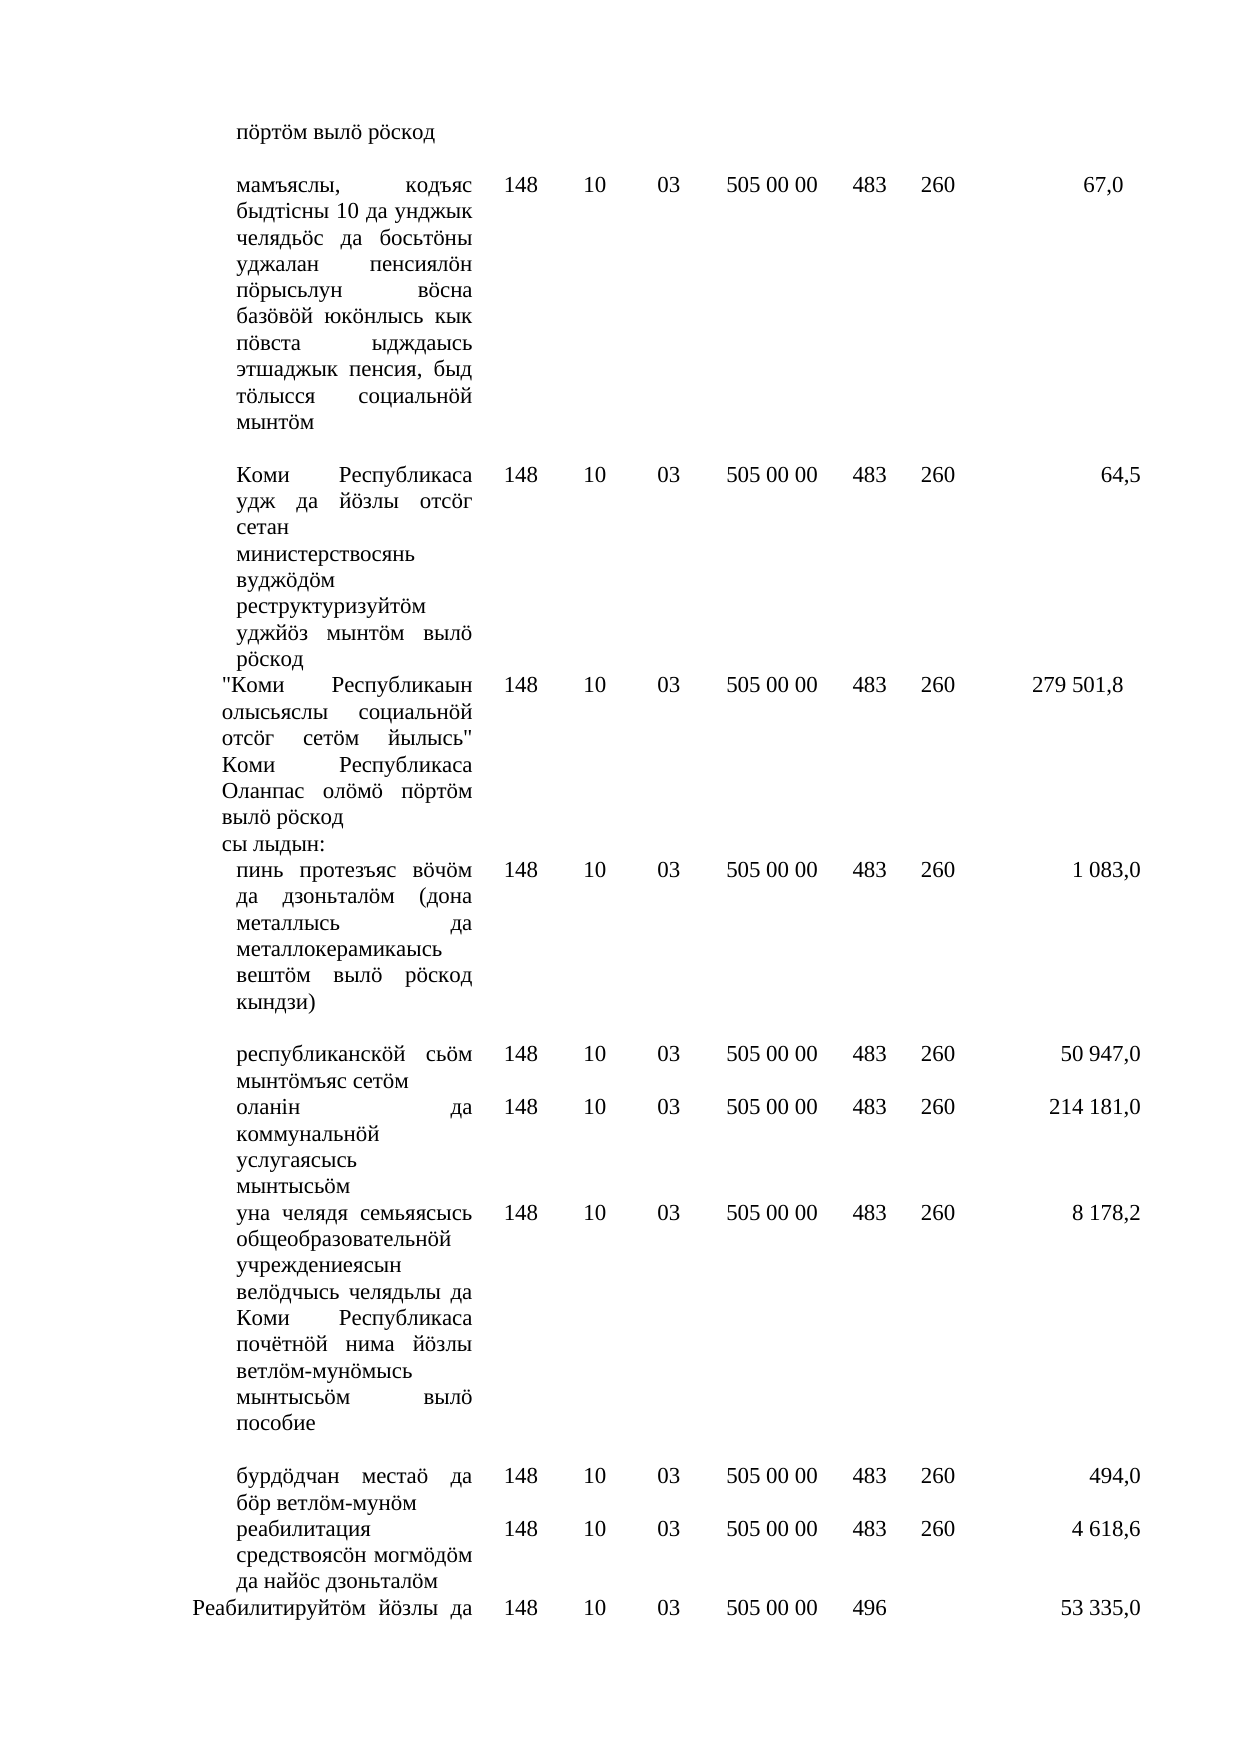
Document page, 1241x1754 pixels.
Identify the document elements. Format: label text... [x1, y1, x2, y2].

table_cell пöртöм вылö рöскод [177, 118, 484, 171]
table_cell 03 [631, 1594, 705, 1620]
table_cell [975, 118, 1152, 171]
table_cell [705, 830, 838, 856]
table_cell 10 [558, 856, 631, 1041]
table_cell 10 [558, 1041, 631, 1093]
table_cell 483 [838, 672, 901, 830]
table_cell 03 [631, 171, 705, 461]
table_cell республиканскöй сьöм мынтöмъяс сетöм [177, 1041, 484, 1093]
table_cell 148 [484, 1515, 558, 1594]
table_cell 10 [558, 1594, 631, 1620]
table_cell 10 [558, 1093, 631, 1199]
table_cell "Коми Республикаын олысьяслы социальнöй отсöг сетöм йылысь" Коми Республикаса Оланпас олöмö пöртöм вылö рöскод [177, 672, 484, 830]
table_cell [1152, 1515, 1196, 1594]
table_cell пинь протезъяс вöчöм да дзоньталöм (дона металлысь да металлокерамикаысь вештöм вылö рöскод кындзи) [177, 856, 484, 1041]
table_cell 505 00 00 [705, 1093, 838, 1199]
table_cell [901, 1594, 974, 1620]
table_cell 505 00 00 [705, 1462, 838, 1515]
table_cell [484, 118, 558, 171]
table_cell 260 [901, 1462, 974, 1515]
table_cell [558, 118, 631, 171]
table_cell 214 181,0 [975, 1093, 1152, 1199]
table_cell 148 [484, 1462, 558, 1515]
table_cell [1152, 118, 1196, 171]
table_cell уна челядя семьяясысь общеобразовательнöй учреждениеясын велöдчысь челядьлы да Коми Республикаса почётнöй нима йöзлы ветлöм-мунöмысь мынтысьöм вылö пособие [177, 1199, 484, 1462]
table_cell 505 00 00 [705, 1041, 838, 1093]
table_cell 03 [631, 1041, 705, 1093]
table_cell сы лыдын: [177, 830, 484, 856]
table_cell 148 [484, 1594, 558, 1620]
table_cell [631, 830, 705, 856]
table_cell 03 [631, 461, 705, 672]
table_cell 03 [631, 1199, 705, 1462]
table_cell [558, 830, 631, 856]
table_cell 4 618,6 [975, 1515, 1152, 1594]
table_cell 494,0 [975, 1462, 1152, 1515]
table_cell 279 501,8 [975, 672, 1152, 830]
table_cell Реабилитируйтöм йöзлы да [177, 1594, 484, 1620]
table_cell 03 [631, 672, 705, 830]
table_cell 148 [484, 1093, 558, 1199]
table_cell [1152, 1594, 1196, 1620]
table_cell 10 [558, 1199, 631, 1462]
table_cell 67,0 [975, 171, 1152, 461]
table_cell [975, 830, 1152, 856]
table_cell 505 00 00 [705, 1199, 838, 1462]
table_cell 148 [484, 672, 558, 830]
table_cell мамъяслы, кодъяс быдтiсны 10 да унджык челядьöс да босьтöны уджалан пенсиялöн пöрысьлун вöсна базöвöй юкöнлысь кык пöвста ыдждаысь этшаджык пенсия, быд тöлысся социальнöй мынтöм [177, 171, 484, 461]
table_cell 10 [558, 171, 631, 461]
table_cell [901, 830, 974, 856]
table_cell 483 [838, 171, 901, 461]
table_cell 10 [558, 1462, 631, 1515]
table_cell 10 [558, 672, 631, 830]
table_cell 260 [901, 1093, 974, 1199]
table_cell [705, 118, 838, 171]
table_cell 505 00 00 [705, 672, 838, 830]
table_cell 50 947,0 [975, 1041, 1152, 1093]
table_cell 53 335,0 [975, 1594, 1152, 1620]
table_cell 483 [838, 1515, 901, 1594]
table_cell 505 00 00 [705, 461, 838, 672]
table_cell [901, 118, 974, 171]
table_cell Коми Республикаса удж да йöзлы отсöг сетан министерствосянь вуджöдöм реструктуризуйтöм уджйöз мынтöм вылö рöскод [177, 461, 484, 672]
table_cell 260 [901, 856, 974, 1041]
table_cell [838, 830, 901, 856]
table_cell 64,5 [975, 461, 1152, 672]
table_cell 03 [631, 1515, 705, 1594]
table_cell 260 [901, 171, 974, 461]
table_cell 483 [838, 1041, 901, 1093]
table_cell [1152, 1041, 1196, 1093]
table_cell бурдöдчан местаö да бöр ветлöм-мунöм [177, 1462, 484, 1515]
table_cell [1152, 856, 1196, 1041]
table_cell 03 [631, 1462, 705, 1515]
table_cell 148 [484, 1041, 558, 1093]
table_cell 260 [901, 461, 974, 672]
table_cell [838, 118, 901, 171]
table_cell 148 [484, 461, 558, 672]
table_cell 505 00 00 [705, 856, 838, 1041]
table_cell 148 [484, 1199, 558, 1462]
table_cell 8 178,2 [975, 1199, 1152, 1462]
table_cell 260 [901, 672, 974, 830]
table_cell 148 [484, 856, 558, 1041]
table_cell 483 [838, 461, 901, 672]
table_cell 260 [901, 1515, 974, 1594]
table_cell 03 [631, 856, 705, 1041]
table_cell 148 [484, 171, 558, 461]
table_cell 505 00 00 [705, 1515, 838, 1594]
table_cell 483 [838, 1199, 901, 1462]
table_cell 483 [838, 1462, 901, 1515]
table_cell 10 [558, 461, 631, 672]
table_cell 505 00 00 [705, 1594, 838, 1620]
table_cell [1152, 1199, 1196, 1462]
table_cell 496 [838, 1594, 901, 1620]
table_cell [1152, 1462, 1196, 1515]
table_cell 03 [631, 1093, 705, 1199]
table_cell 1 083,0 [975, 856, 1152, 1041]
table_cell реабилитация средствоясöн могмöдöм да найöс дзоньталöм [177, 1515, 484, 1594]
table_cell 505 00 00 [705, 171, 838, 461]
table_cell 260 [901, 1199, 974, 1462]
table_cell [484, 830, 558, 856]
table_cell [1152, 830, 1196, 856]
table_cell [1152, 1093, 1196, 1199]
table_cell [1152, 171, 1196, 461]
table_cell 483 [838, 1093, 901, 1199]
table_cell [631, 118, 705, 171]
table_cell 260 [901, 1041, 974, 1093]
table_cell 10 [558, 1515, 631, 1594]
table_cell 483 [838, 856, 901, 1041]
table_cell оланiн да коммунальнöй услугаясысь мынтысьöм [177, 1093, 484, 1199]
table_cell [1152, 672, 1196, 830]
table_cell [1152, 461, 1196, 672]
